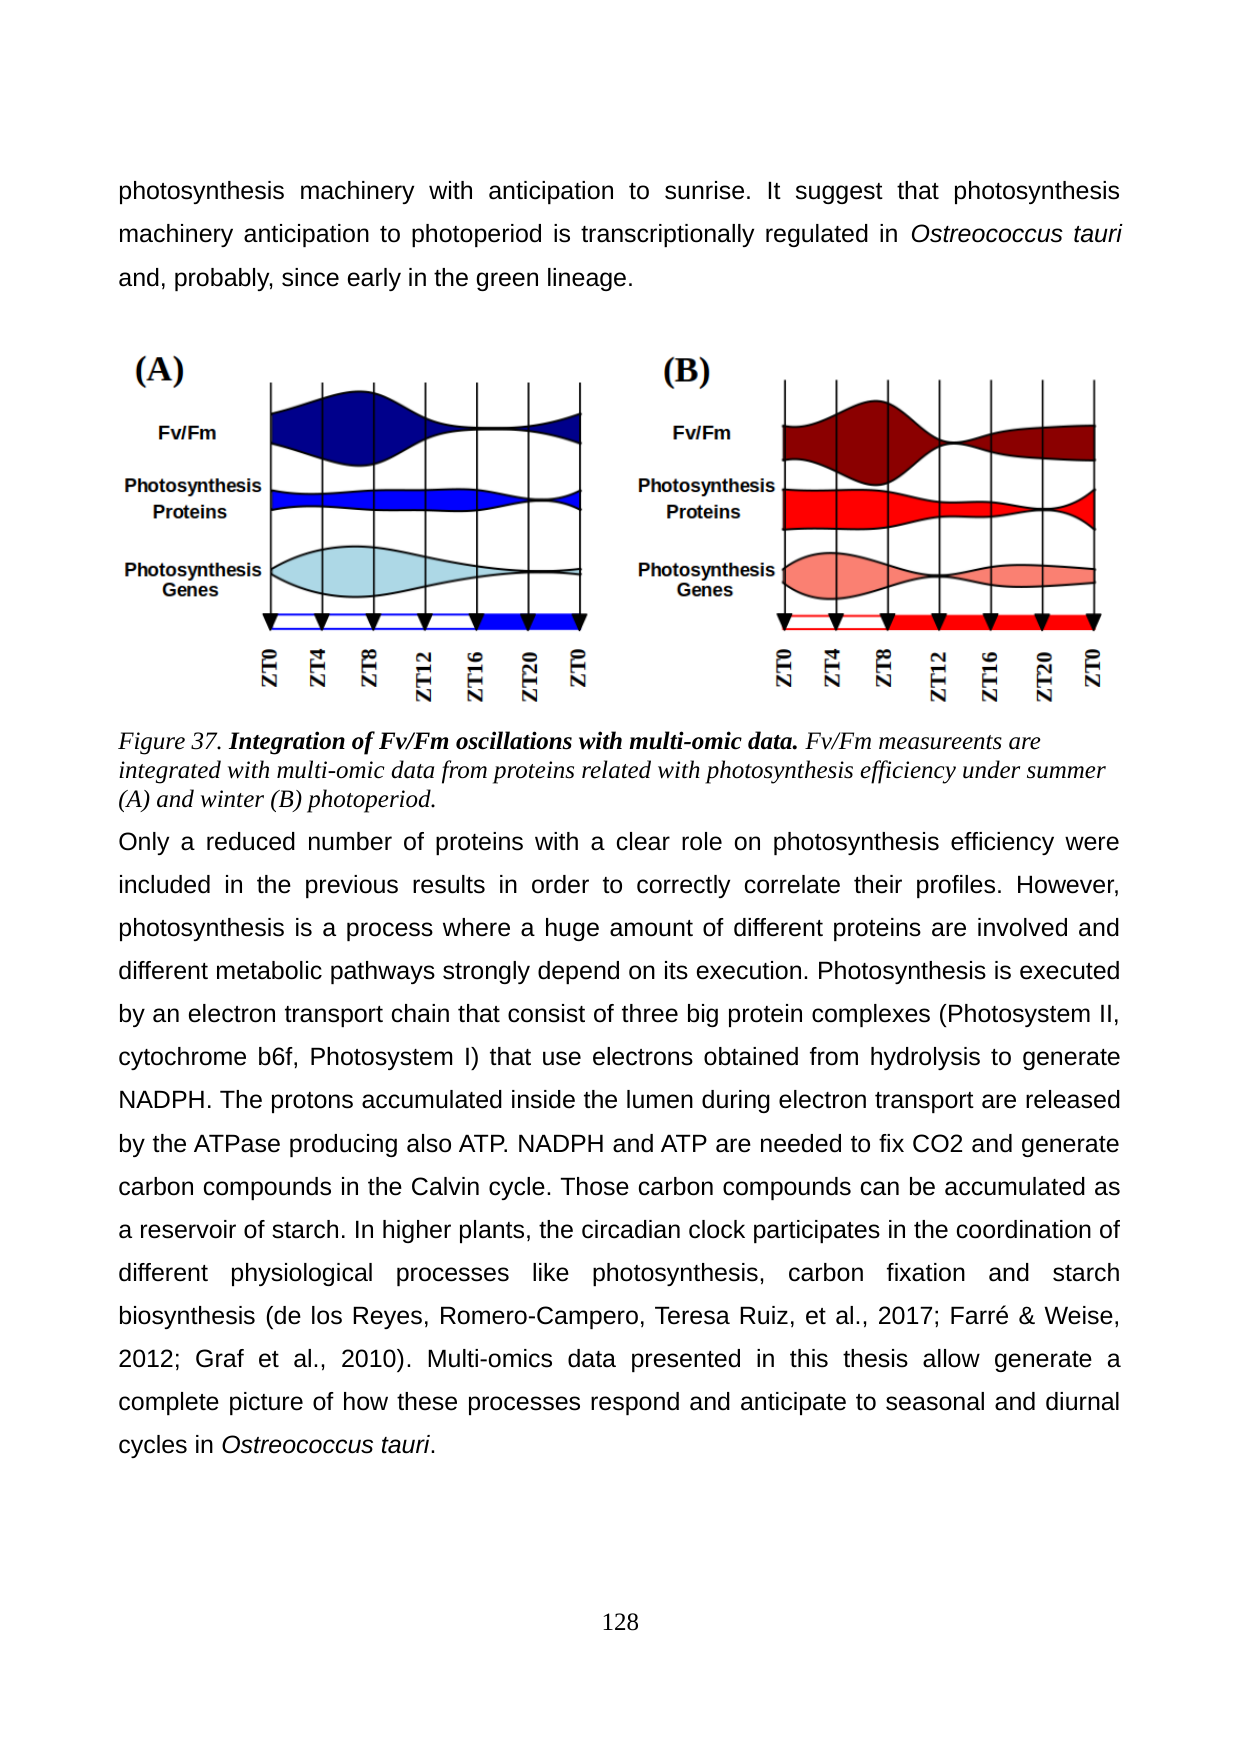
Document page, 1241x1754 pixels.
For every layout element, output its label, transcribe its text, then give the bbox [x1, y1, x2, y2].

picture [118, 332, 1123, 727]
text photosynthesis machinery with anticipation to sunrise. It suggest that photosynthesis machinery anticipation to photoperiod is transcriptionally regulated in Ostreococcus tauri and, probably, since early in the green lineage. [118, 176, 1122, 291]
text Figure 37. Integration of Fv/Fm oscillations with multi-omic data. Fv/Fm measureents are integrated with multi-omic data from proteins related with photosynthesis efficiency under summer (A) and winter (B) photoperiod. [118, 727, 1122, 812]
text Only a reduced number of proteins with a clear role on photosynthesis efficiency were included in the previous results in order to correctly correlate their profiles. However, photosynthesis is a process where a huge amount of different proteins are involved and different metabolic pathways strongly depend on its execution. Photosynthesis is executed by an electron transport chain that consist of three big protein complexes (Photosystem II, cytochrome b6f, Photosystem I) that use electrons obtained from hydrolysis to generate NADPH. The protons accumulated inside the lumen during electron transport are released by the ATPase producing also ATP. NADPH and ATP are needed to fix CO2 and generate carbon compounds in the Calvin cycle. Those carbon compounds can be accumulated as a reservoir of starch. In higher plants, the circadian clock participates in the coordination of different physiological processes like photosynthesis, carbon fixation and starch biosynthesis (de los Reyes, Romero-Campero, Teresa Ruiz, et al., 2017; Farré & Weise, 2012; Graf et al., 2010)⁠. Multi-omics data presented in this thesis allow generate a complete picture of how these processes respond and anticipate to seasonal and diurnal cycles in Ostreococcus tauri. [118, 812, 1122, 1459]
